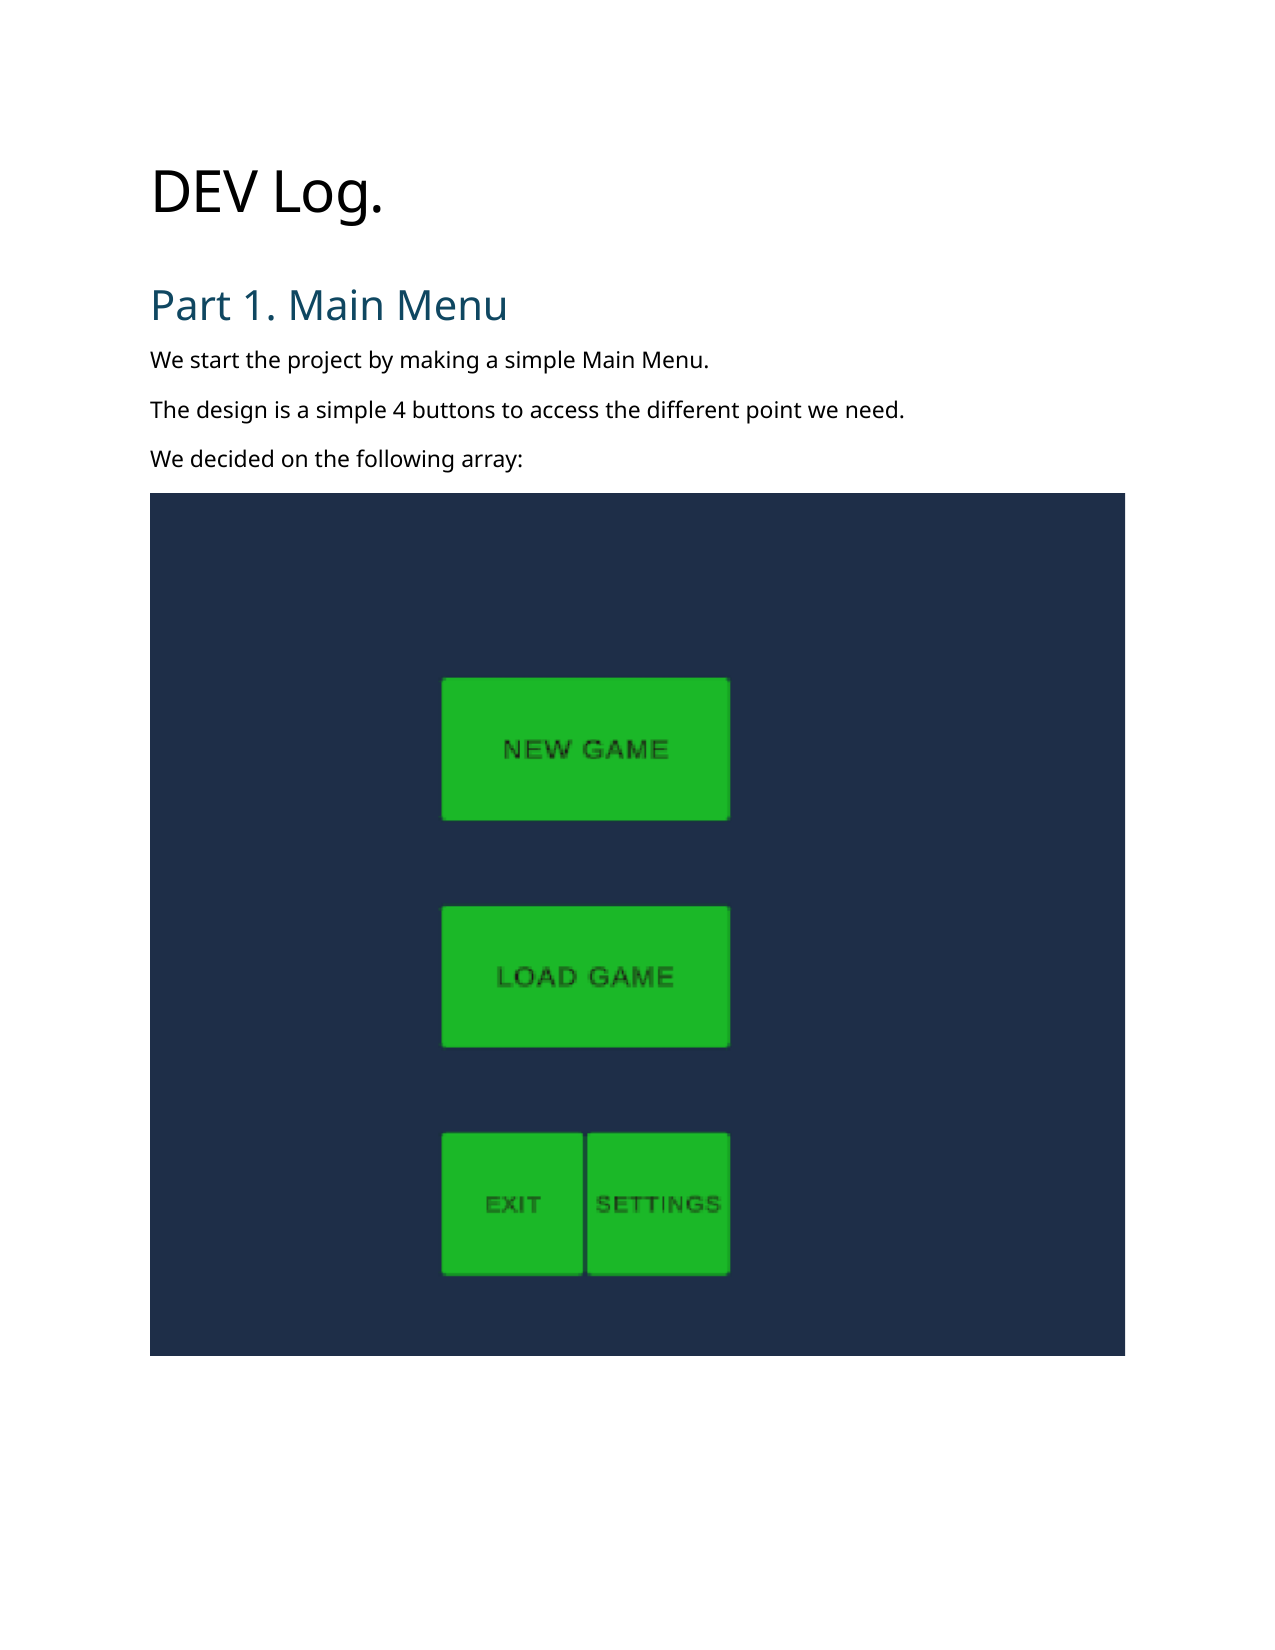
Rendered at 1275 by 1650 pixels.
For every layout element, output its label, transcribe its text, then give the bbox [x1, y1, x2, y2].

text We decided on the following array: [150, 443, 1125, 474]
subtitle Part 1. Main Menu [150, 275, 1125, 332]
title DEV Log. [150, 150, 1125, 229]
text We start the project by making a simple Main Menu. [150, 344, 1125, 375]
text The design is a simple 4 buttons to access the different point we need. [150, 393, 1125, 425]
